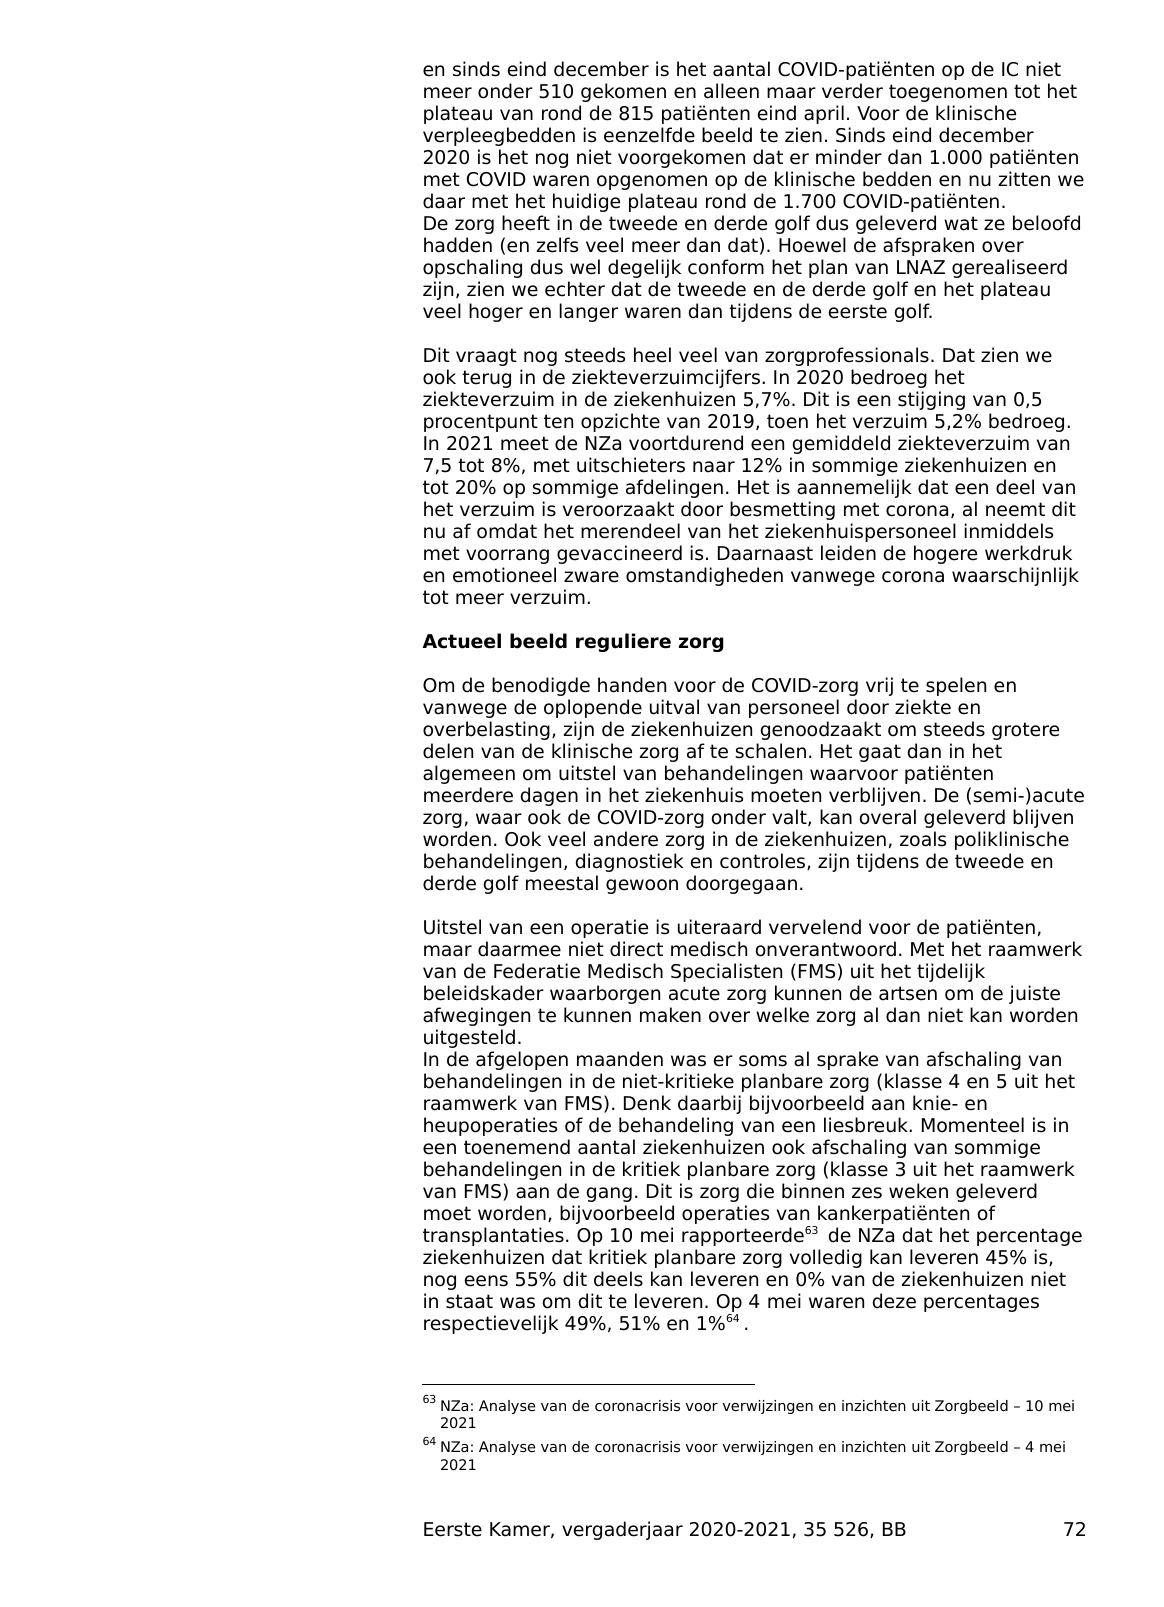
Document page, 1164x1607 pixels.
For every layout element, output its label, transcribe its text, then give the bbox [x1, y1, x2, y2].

text De zorg heeft in de tweede en derde golf dus geleverd wat ze beloofd hadden (en zelfs veel meer dan dat). Hoewel de afspraken over opschaling dus wel degelijk conform het plan van LNAZ gerealiseerd zijn, zien we echter dat de tweede en de derde golf en het plateau veel hoger en langer waren dan tijdens de eerste golf. [422, 213, 1087, 323]
text Dit vraagt nog steeds heel veel van zorgprofessionals. Dat zien we ook terug in de ziekteverzuimcijfers. In 2020 bedroeg het ziekteverzuim in de ziekenhuizen 5,7%. Dit is een stijging van 0,5 procentpunt ten opzichte van 2019, toen het verzuim 5,2% bedroeg. In 2021 meet de NZa voortdurend een gemiddeld ziekteverzuim van 7,5 tot 8%, met uitschieters naar 12% in sommige ziekenhuizen en tot 20% op sommige afdelingen. Het is aannemelijk dat een deel van het verzuim is veroorzaakt door besmetting met corona, al neemt dit nu af omdat het merendeel van het ziekenhuispersoneel inmiddels met voorrang gevaccineerd is. Daarnaast leiden de hogere werkdruk en emotioneel zware omstandigheden vanwege corona waarschijnlijk tot meer verzuim. [422, 345, 1087, 609]
text en sinds eind december is het aantal COVID-patiënten op de IC niet meer onder 510 gekomen en alleen maar verder toegenomen tot het plateau van rond de 815 patiënten eind april. Voor de klinische verpleegbedden is eenzelfde beeld te zien. Sinds eind december 2020 is het nog niet voorgekomen dat er minder dan 1.000 patiënten met COVID waren opgenomen op de klinische bedden en nu zitten we daar met het huidige plateau rond de 1.700 COVID-patiënten. [422, 59, 1087, 213]
text In de afgelopen maanden was er soms al sprake van afschaling van behandelingen in de niet-kritieke planbare zorg (klasse 4 en 5 uit het raamwerk van FMS). Denk daarbij bijvoorbeeld aan knie- en heupoperaties of de behandeling van een liesbreuk. Momenteel is in een toenemend aantal ziekenhuizen ook afschaling van sommige behandelingen in de kritiek planbare zorg (klasse 3 uit het raamwerk van FMS) aan de gang. Dit is zorg die binnen zes weken geleverd moet worden, bijvoorbeeld operaties van kankerpatiënten of transplantaties. Op 10 mei rapporteerde de NZa dat het percentage ziekenhuizen dat kritiek planbare zorg volledig kan leveren 45% is, nog eens 55% dit deels kan leveren en 0% van de ziekenhuizen niet in staat was om dit te leveren. Op 4 mei waren deze percentages respectievelijk 49%, 51% en 1%. [422, 1049, 1087, 1335]
text NZa: Analyse van de coronacrisis voor verwijzingen en inzichten uit Zorgbeeld – 4 mei 2021 [422, 1435, 1087, 1474]
text Uitstel van een operatie is uiteraard vervelend voor de patiënten, maar daarmee niet direct medisch onverantwoord. Met het raamwerk van de Federatie Medisch Specialisten (FMS) uit het tijdelijk beleidskader waarborgen acute zorg kunnen de artsen om de juiste afwegingen te kunnen maken over welke zorg al dan niet kan worden uitgesteld. [422, 917, 1087, 1049]
subtitle Actueel beeld reguliere zorg [422, 631, 1087, 653]
text NZa: Analyse van de coronacrisis voor verwijzingen en inzichten uit Zorgbeeld – 10 mei 2021 [422, 1393, 1087, 1432]
text Om de benodigde handen voor de COVID-zorg vrij te spelen en vanwege de oplopende uitval van personeel door ziekte en overbelasting, zijn de ziekenhuizen genoodzaakt om steeds grotere delen van de klinische zorg af te schalen. Het gaat dan in het algemeen om uitstel van behandelingen waarvoor patiënten meerdere dagen in het ziekenhuis moeten verblijven. De (semi-)acute zorg, waar ook de COVID-zorg onder valt, kan overal geleverd blijven worden. Ook veel andere zorg in de ziekenhuizen, zoals poliklinische behandelingen, diagnostiek en controles, zijn tijdens de tweede en derde golf meestal gewoon doorgegaan. [422, 675, 1087, 895]
